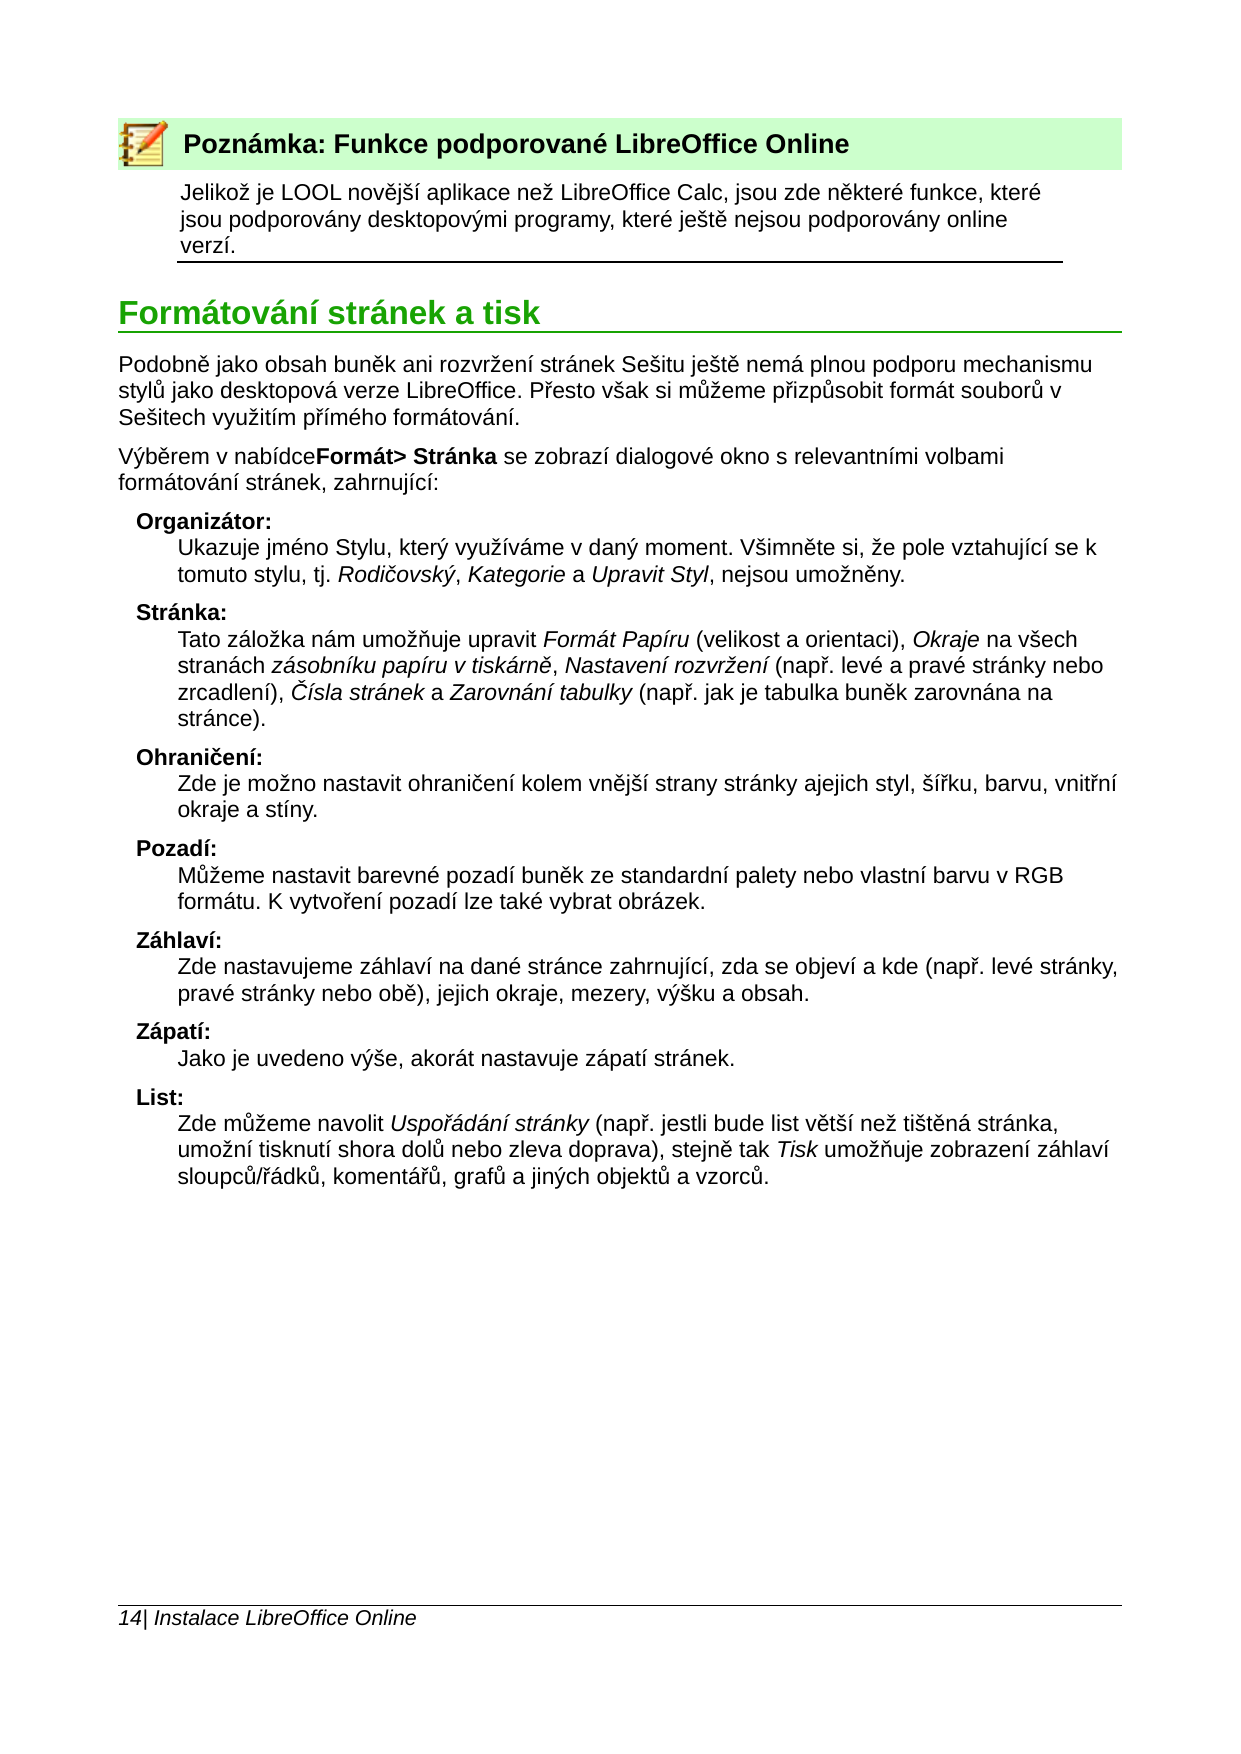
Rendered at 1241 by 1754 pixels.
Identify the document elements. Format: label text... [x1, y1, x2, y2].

text Jako je uvedeno výše, akorát nastavuje zápatí stránek. [177, 1045, 1122, 1071]
text Organizátor: [136, 508, 1122, 534]
text Pozadí: [136, 835, 1122, 862]
text Ohraničení: [136, 744, 1122, 770]
subtitle Poznámka: Funkce podporované LibreOffice Online [118, 118, 1122, 170]
text Můžeme nastavit barevné pozadí buněk ze standardní palety nebo vlastní barvu v RGB formátu. K vytvoření pozadí lze také vybrat obrázek. [177, 862, 1122, 914]
text Záhlaví: [136, 927, 1122, 953]
text Ukazuje jméno Stylu, který využíváme v daný moment. Všimněte si, že pole vztahující se k tomuto stylu, tj. Rodičovský, Kategorie a Upravit Styl, nejsou umožněny. [177, 534, 1122, 587]
subtitle Formátování stránek a tisk [118, 293, 1122, 331]
text Zde můžeme navolit Uspořádání stránky (např. jestli bude list větší než tištěná stránka, umožní tisknutí shora dolů nebo zleva doprava), stejně tak Tisk umožňuje zobrazení záhlaví sloupců/řádků, komentářů, grafů a jiných objektů a vzorců. [177, 1110, 1122, 1189]
text Zde nastavujeme záhlaví na dané stránce zahrnující, zda se objeví a kde (např. levé stránky, pravé stránky nebo obě), jejich okraje, mezery, výšku a obsah. [177, 953, 1122, 1006]
text Výběrem v nabídceFormát> Stránka se zobrazí dialogové okno s relevantními volbami formátování stránek, zahrnující: [118, 443, 1122, 495]
text Zápatí: [136, 1018, 1122, 1045]
text Podobně jako obsah buněk ani rozvržení stránek Sešitu ještě nemá plnou podporu mechanismu stylů jako desktopová verze LibreOffice. Přesto však si můžeme přizpůsobit formát souborů v Sešitech využitím přímého formátování. [118, 351, 1122, 430]
text List: [136, 1083, 1122, 1110]
text Tato záložka nám umožňuje upravit Formát Papíru (velikost a orientaci), Okraje na všech stranách zásobníku papíru v tiskárně, Nastavení rozvržení (např. levé a pravé stránky nebo zrcadlení), Čísla stránek a Zarovnání tabulky (např. jak je tabulka buněk zarovnána na stránce). [177, 626, 1122, 731]
text Jelikož je LOOL novější aplikace než LibreOffice Calc, jsou zde některé funkce, které jsou podporovány desktopovými programy, které ještě nejsou podporovány online verzí. [177, 176, 1063, 261]
text Stránka: [136, 599, 1122, 626]
picture [119, 119, 170, 170]
text Zde je možno nastavit ohraničení kolem vnější strany stránky ajejich styl, šířku, barvu, vnitřní okraje a stíny. [177, 770, 1122, 823]
